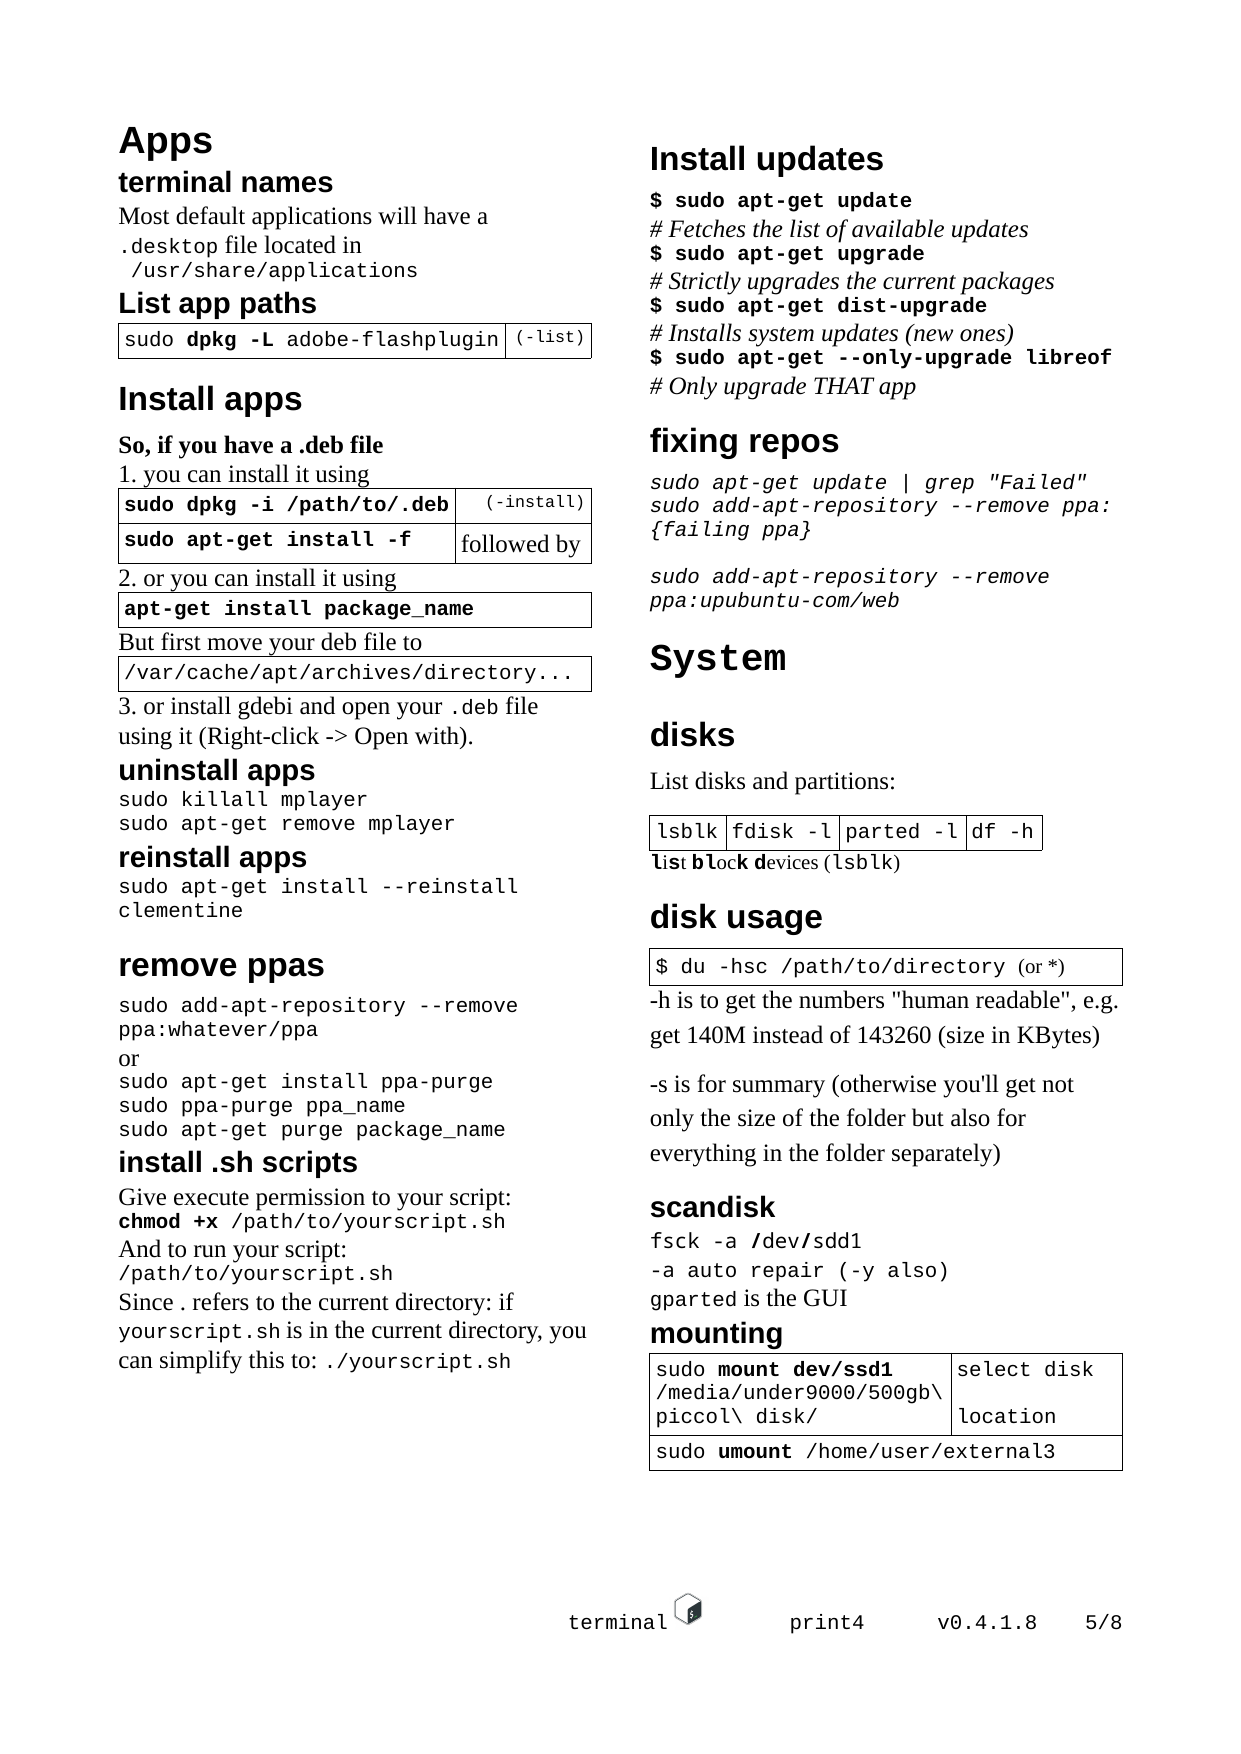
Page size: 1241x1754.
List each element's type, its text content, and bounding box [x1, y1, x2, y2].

text sudo add-apt-repository --remove ppa:{failing ppa} [649, 495, 1122, 543]
text or [118, 1043, 591, 1072]
subtitle scandisk [649, 1190, 1122, 1224]
table_header lsblk [650, 816, 726, 850]
text $ sudo apt-get dist-upgrade [649, 295, 1122, 318]
table_header apt-get install package_name [119, 593, 591, 627]
text sudo killall mplayer [118, 789, 591, 813]
subtitle uninstall apps [118, 753, 591, 786]
text 3. or install gdebi and open your .deb file using it (Right-click -> Open with). [118, 692, 591, 750]
text # Fetches the list of available updates [649, 214, 1122, 242]
text # Only upgrade THAT app [649, 371, 1122, 400]
subtitle disk usage [649, 897, 1122, 936]
table_header select disk location [952, 1354, 1122, 1435]
table_header sudo dpkg -L adobe-flashplugin [119, 324, 505, 358]
text # Strictly upgrades the current packages [649, 266, 1122, 295]
table_cell sudo umount /home/user/external3 [650, 1436, 1122, 1470]
text list block devices (lsblk) [649, 850, 1122, 876]
table_header sudo dpkg -i /path/to/.deb [119, 489, 455, 523]
subtitle install .sh scripts [118, 1145, 591, 1179]
table_header parted -l [840, 816, 966, 850]
text gparted is the GUI [649, 1283, 1122, 1313]
table_cell followed by [456, 524, 591, 563]
text -s is for summary (otherwise you'll get not only the size of the folder but also for everything in the folder separately) [649, 1069, 1122, 1167]
text /path/to/yourscript.sh [118, 1263, 591, 1287]
text 2. or you can install it using [118, 564, 591, 592]
subtitle Install apps [118, 379, 591, 418]
subtitle List app paths [118, 286, 591, 320]
text sudo add-apt-repository --remove ppa:whatever/ppa [118, 996, 591, 1043]
text Give execute permission to your script: [118, 1182, 591, 1211]
table_header (-list) [506, 324, 591, 358]
text sudo apt-get update | grep "Failed" [649, 472, 1122, 495]
table_header df -h [967, 816, 1042, 850]
subtitle mounting [649, 1316, 1122, 1350]
text -a auto repair (-y also) [649, 1255, 1122, 1283]
table_header (-install) [456, 489, 591, 523]
table_cell sudo apt-get install -f [119, 524, 455, 563]
text sudo apt-get purge package_name [118, 1119, 591, 1142]
subtitle disks [649, 715, 1122, 753]
text /usr/share/applications [118, 260, 591, 283]
text But first move your deb file to [118, 628, 591, 656]
text 1. you can install it using [118, 459, 591, 488]
text So, if you have a .deb file [118, 430, 591, 459]
text sudo apt-get install ppa-purge [118, 1072, 591, 1095]
text fsck -a /dev/sdd1 [649, 1227, 1122, 1255]
subtitle fixing repos [649, 421, 1122, 459]
text sudo apt-get install --reinstall clementine [118, 876, 591, 923]
text Most default applications will have a .desktop file located in [118, 201, 591, 260]
picture [667, 1588, 709, 1630]
subtitle remove ppas [118, 944, 591, 983]
table_header sudo mount dev/ssd1 /media/under9000/500gb\ piccol\ disk/ [650, 1354, 951, 1435]
text $ sudo apt-get update [649, 190, 1122, 214]
text sudo add-apt-repository --remove ppa:upubuntu-com/web [649, 566, 1122, 613]
text -h is to get the numbers "human readable", e.g. get 140M instead of 143260 (size in KBytes) [649, 986, 1122, 1049]
subtitle System [649, 638, 1122, 681]
subtitle terminal names [118, 165, 591, 198]
subtitle Install updates [649, 139, 1122, 178]
text chmod +x /path/to/yourscript.sh [118, 1211, 591, 1234]
subtitle reinstall apps [118, 839, 591, 873]
text sudo ppa-purge ppa_name [118, 1095, 591, 1119]
table_header $ du -hsc /path/to/directory (or *) [650, 949, 1122, 985]
text # Installs system updates (new ones) [649, 318, 1122, 347]
text And to run your script: [118, 1234, 591, 1263]
table_header /var/cache/apt/archives/directory... [119, 657, 591, 691]
text $ sudo apt-get --only-upgrade libreof [649, 347, 1122, 371]
subtitle Apps [118, 118, 591, 162]
text $ sudo apt-get upgrade [649, 242, 1122, 266]
text sudo apt-get remove mplayer [118, 813, 591, 837]
table_header fdisk -l [727, 816, 839, 850]
text List disks and partitions: [649, 766, 1122, 795]
text Since . refers to the current directory: if yourscript.sh is in the current directory, you can simplify this to: ./yourscript.sh [118, 1287, 591, 1375]
